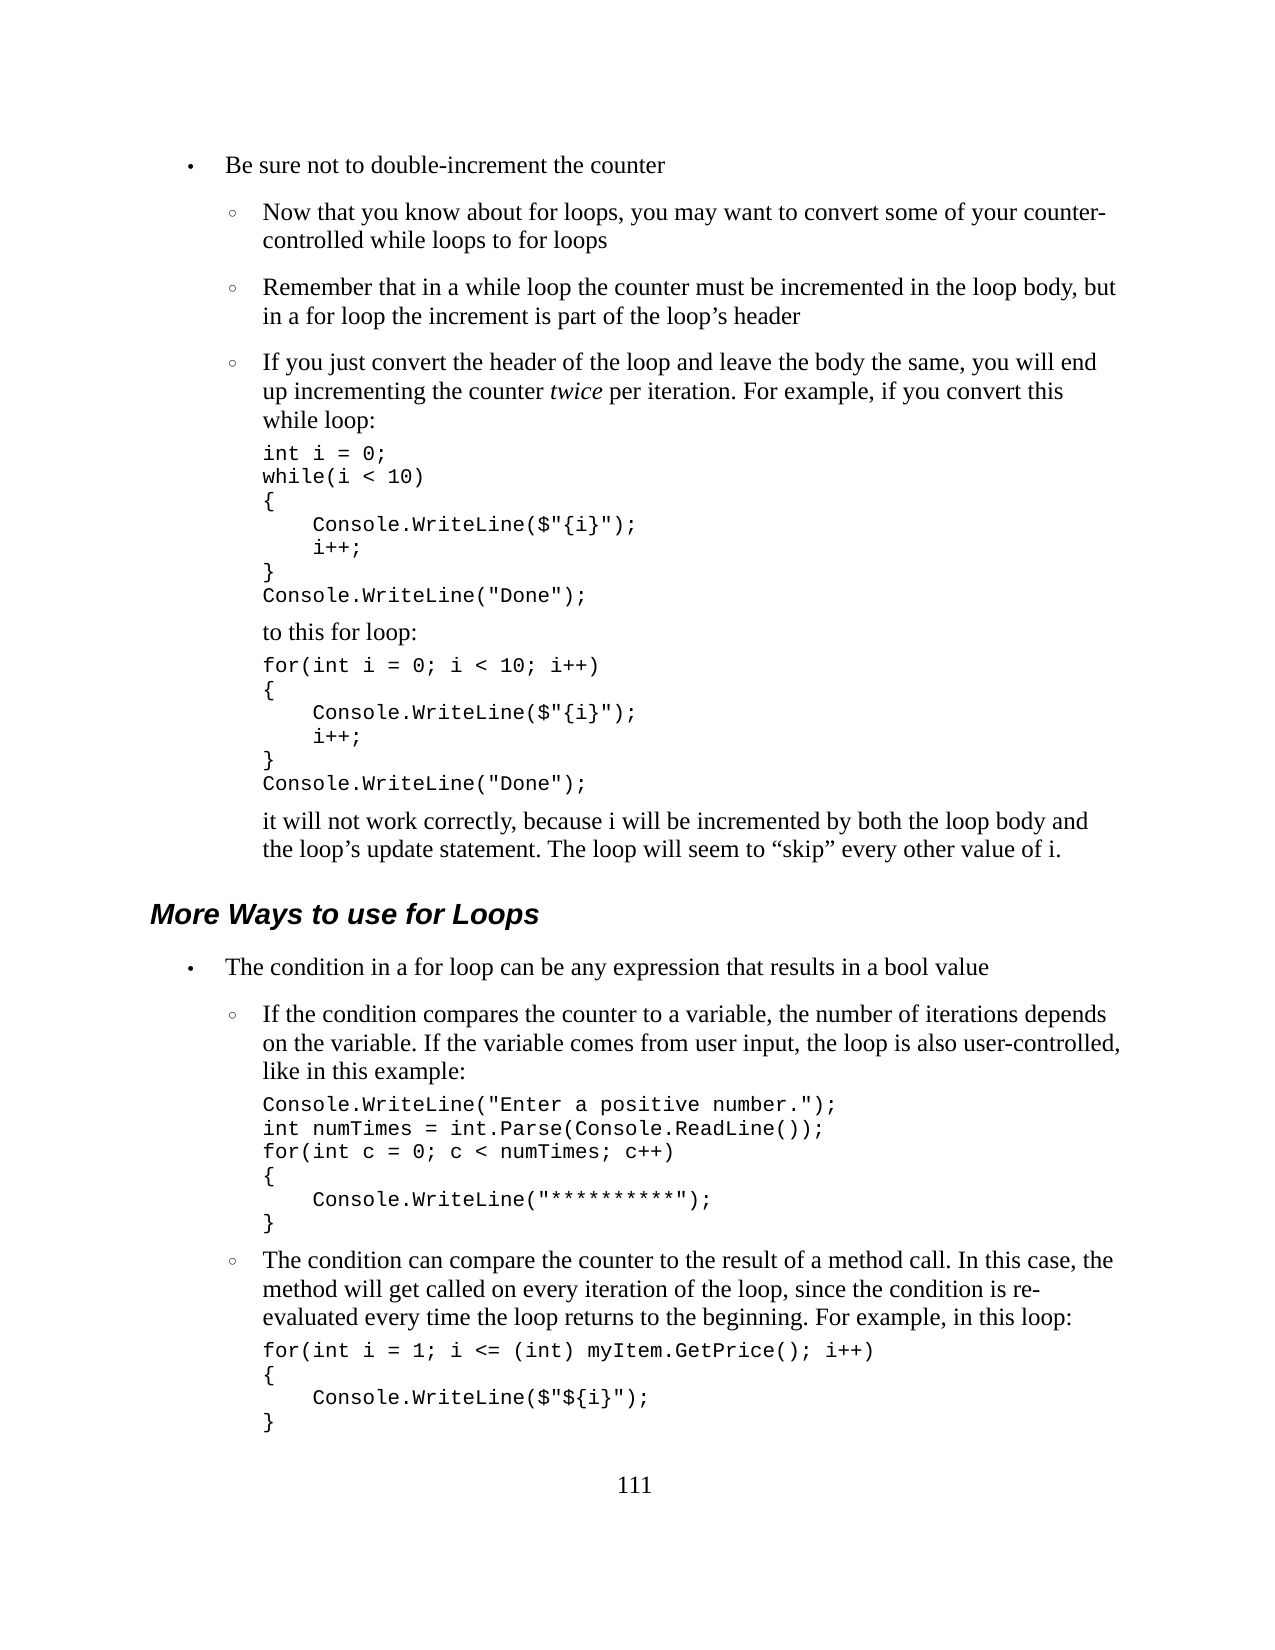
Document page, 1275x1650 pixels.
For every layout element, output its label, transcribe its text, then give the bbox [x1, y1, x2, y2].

list to this for loop: [225, 617, 1125, 646]
list } [225, 1212, 1125, 1236]
list Remember that in a while loop the counter must be incremented in the loop body, but in a for loop the increment is part of the loop’s header [225, 272, 1125, 329]
list Console.WriteLine("Done"); [225, 773, 1125, 797]
list for(int c = 0; c < numTimes; c++) [225, 1141, 1125, 1165]
list { [225, 1364, 1125, 1387]
list Console.WriteLine($"{i}"); [225, 702, 1125, 726]
list Console.WriteLine("Done"); [225, 584, 1125, 608]
list } [225, 749, 1125, 773]
list it will not work correctly, because i will be incremented by both the loop body and the loop’s update statement. The loop will seem to “skip” every other value of i. [225, 806, 1125, 863]
list } [225, 561, 1125, 584]
list { [225, 678, 1125, 702]
list for(int i = 1; i <= (int) myItem.GetPrice(); i++) [225, 1340, 1125, 1364]
list int numTimes = int.Parse(Console.ReadLine()); [225, 1118, 1125, 1141]
list If you just convert the header of the loop and leave the body the same, you will end up incrementing the counter twice per iteration. For example, if you convert this while loop: [225, 347, 1125, 434]
list The condition in a for loop can be any expression that results in a bool value [187, 952, 1125, 981]
list i++; [225, 537, 1125, 561]
list int i = 0; [225, 443, 1125, 466]
list Be sure not to double-increment the counter [187, 150, 1125, 179]
list Console.WriteLine("**********"); [225, 1189, 1125, 1212]
list Console.WriteLine("Enter a positive number."); [225, 1094, 1125, 1118]
list The condition can compare the counter to the result of a method call. In this case, the method will get called on every iteration of the loop, since the condition is re-evaluated every time the loop returns to the beginning. For example, in this loop: [225, 1245, 1125, 1331]
list { [225, 490, 1125, 514]
subtitle More Ways to use for Loops [150, 897, 1125, 931]
list while(i < 10) [225, 466, 1125, 490]
list for(int i = 0; i < 10; i++) [225, 655, 1125, 678]
list { [225, 1165, 1125, 1189]
list Console.WriteLine($"{i}"); [225, 514, 1125, 537]
list } [225, 1411, 1125, 1435]
list i++; [225, 726, 1125, 749]
list Console.WriteLine($"${i}"); [225, 1387, 1125, 1411]
list Now that you know about for loops, you may want to convert some of your counter-controlled while loops to for loops [225, 197, 1125, 254]
list If the condition compares the counter to a variable, the number of iterations depends on the variable. If the variable comes from user input, the loop is also user-controlled, like in this example: [225, 999, 1125, 1085]
